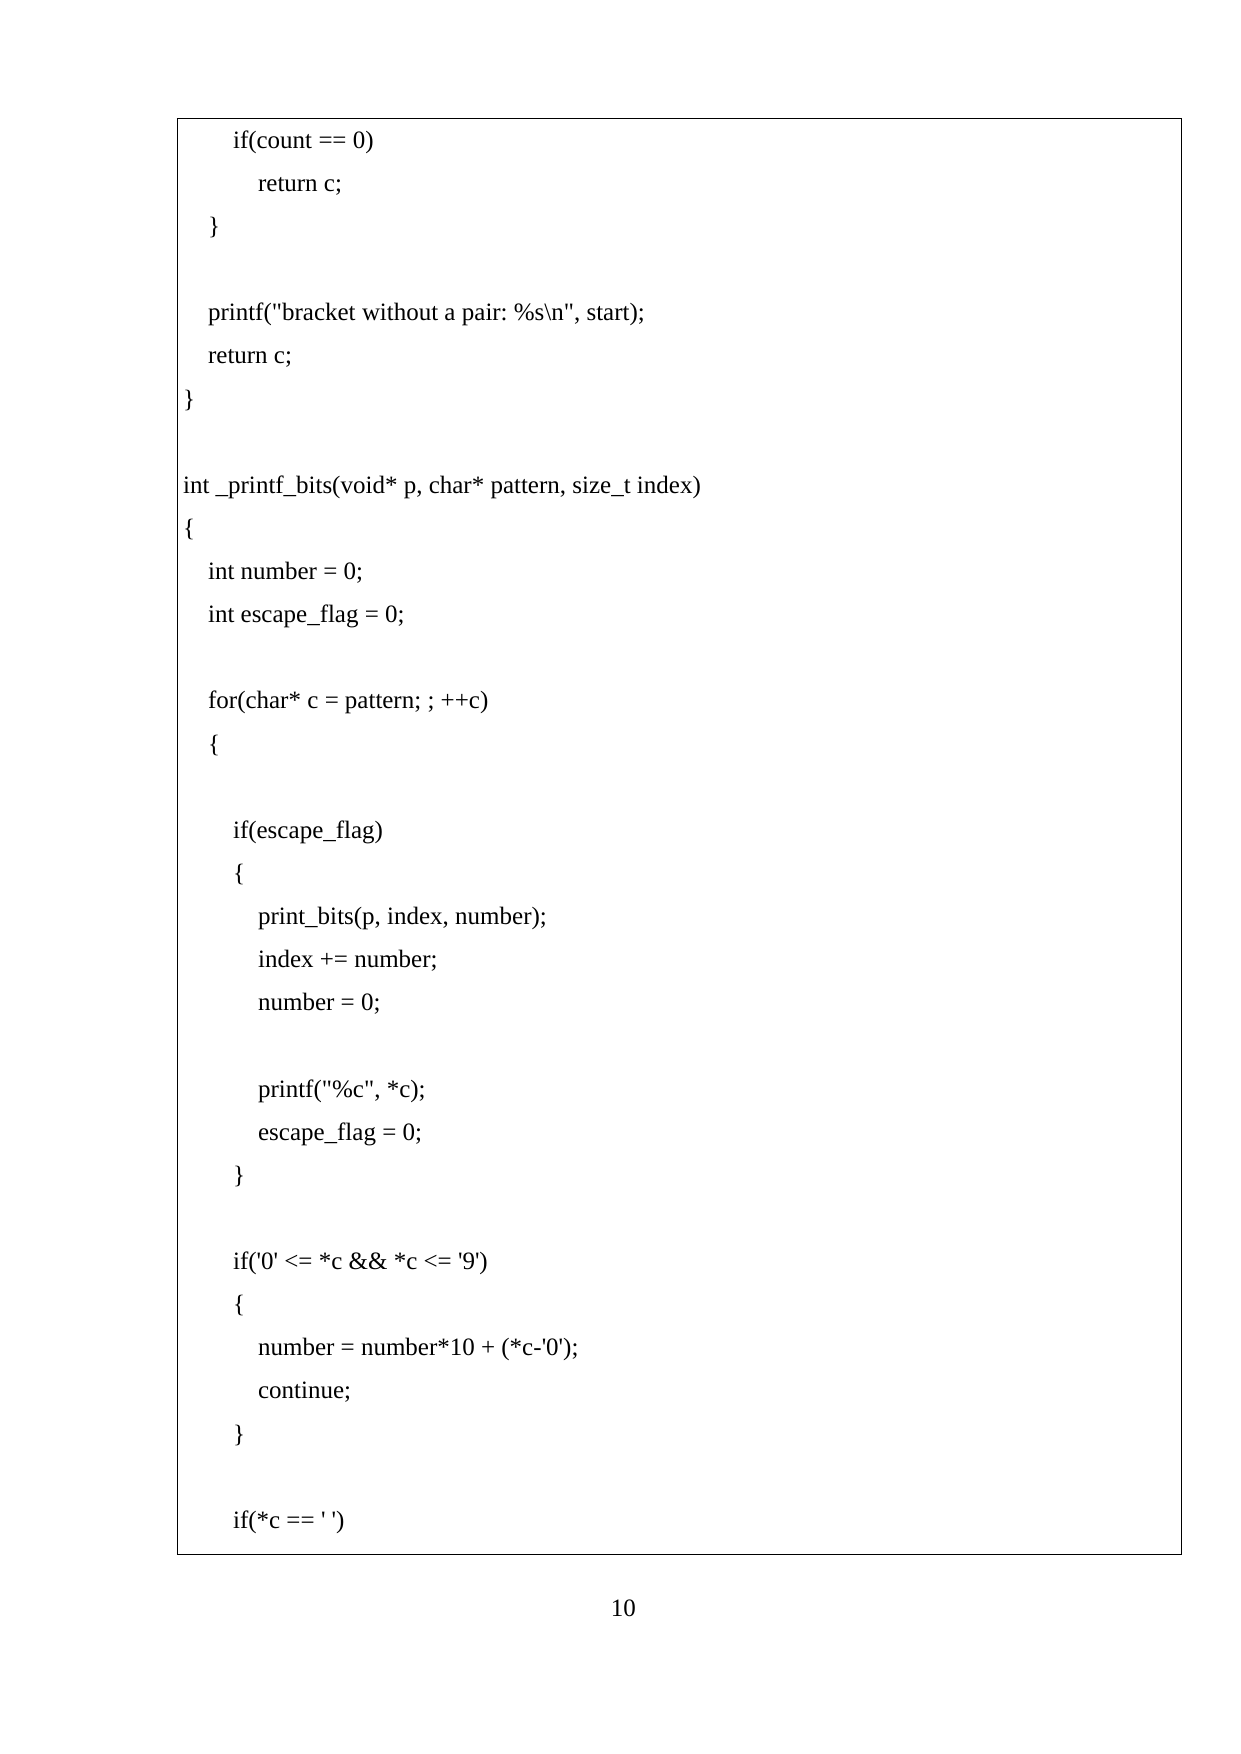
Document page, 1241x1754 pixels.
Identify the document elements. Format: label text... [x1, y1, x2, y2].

table_header if(count == 0) return c; } printf("bracket without a pair: %s\n", start); return c; } int _printf_bits(void* p, char* pattern, size_t index) { int number = 0; int escape_flag = 0; for(char* c = pattern; ; ++c) { if(escape_flag) { print_bits(p, index, number); index += number; number = 0; printf("%c", *c); escape_flag = 0; } if('0' <= *c && *c <= '9') { number = number*10 + (*c-'0'); continue; } if(*c == ' ') [178, 119, 1181, 1554]
